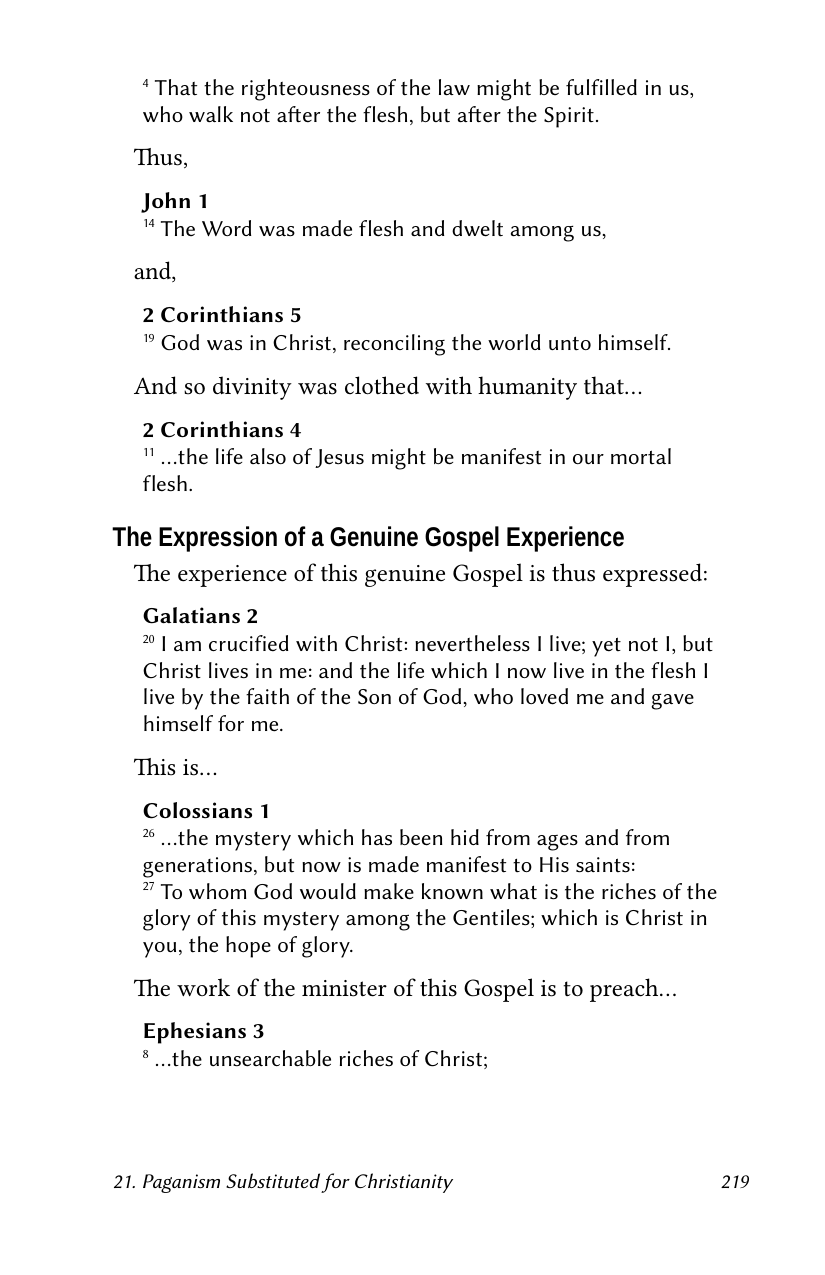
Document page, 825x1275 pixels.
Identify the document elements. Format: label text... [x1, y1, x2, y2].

subtitle The Expression of a Genuine Gospel Experience [112, 521, 750, 552]
text 26 ...the mystery which has been hid from ages and from generations, but now is made manifest to His saints: [142, 825, 720, 878]
text Ephesians 3 [142, 1018, 750, 1044]
text 4 That the righteousness of the law might be fulfilled in us, who walk not after the flesh, but after the Spirit. [142, 75, 720, 128]
text 19 God was in Christ, reconciling the world unto himself. [142, 330, 720, 356]
text 27 To whom God would make known what is the riches of the glory of this mystery among the Gentiles; which is Christ in you, the hope of glory. [142, 878, 720, 958]
text 20 I am crucified with Christ: nevertheless I live; yet not I, but Christ lives in me: and the life which I now live in the flesh I live by the faith of the Son of God, who loved me and gave himself for me. [142, 631, 720, 737]
text 8 ...the unsearchable riches of Christ; [142, 1046, 720, 1072]
text 11 ...the life also of Jesus might be manifest in our mortal flesh. [142, 444, 720, 497]
text 2 Corinthians 4 [142, 417, 750, 443]
text The work of the minister of this Gospel is to preach… [112, 973, 750, 1002]
text Galatians 2 [142, 603, 750, 629]
text The experience of this genuine Gospel is thus expressed: [112, 558, 750, 587]
text And so divinity was clothed with humanity that… [112, 372, 750, 400]
text This is… [112, 753, 750, 781]
text Thus, [112, 143, 750, 172]
text Colossians 1 [142, 798, 750, 824]
text and, [112, 257, 750, 286]
text John 1 [142, 188, 750, 214]
text 2 Corinthians 5 [142, 302, 750, 328]
text 14 The Word was made flesh and dwelt among us, [142, 216, 720, 242]
